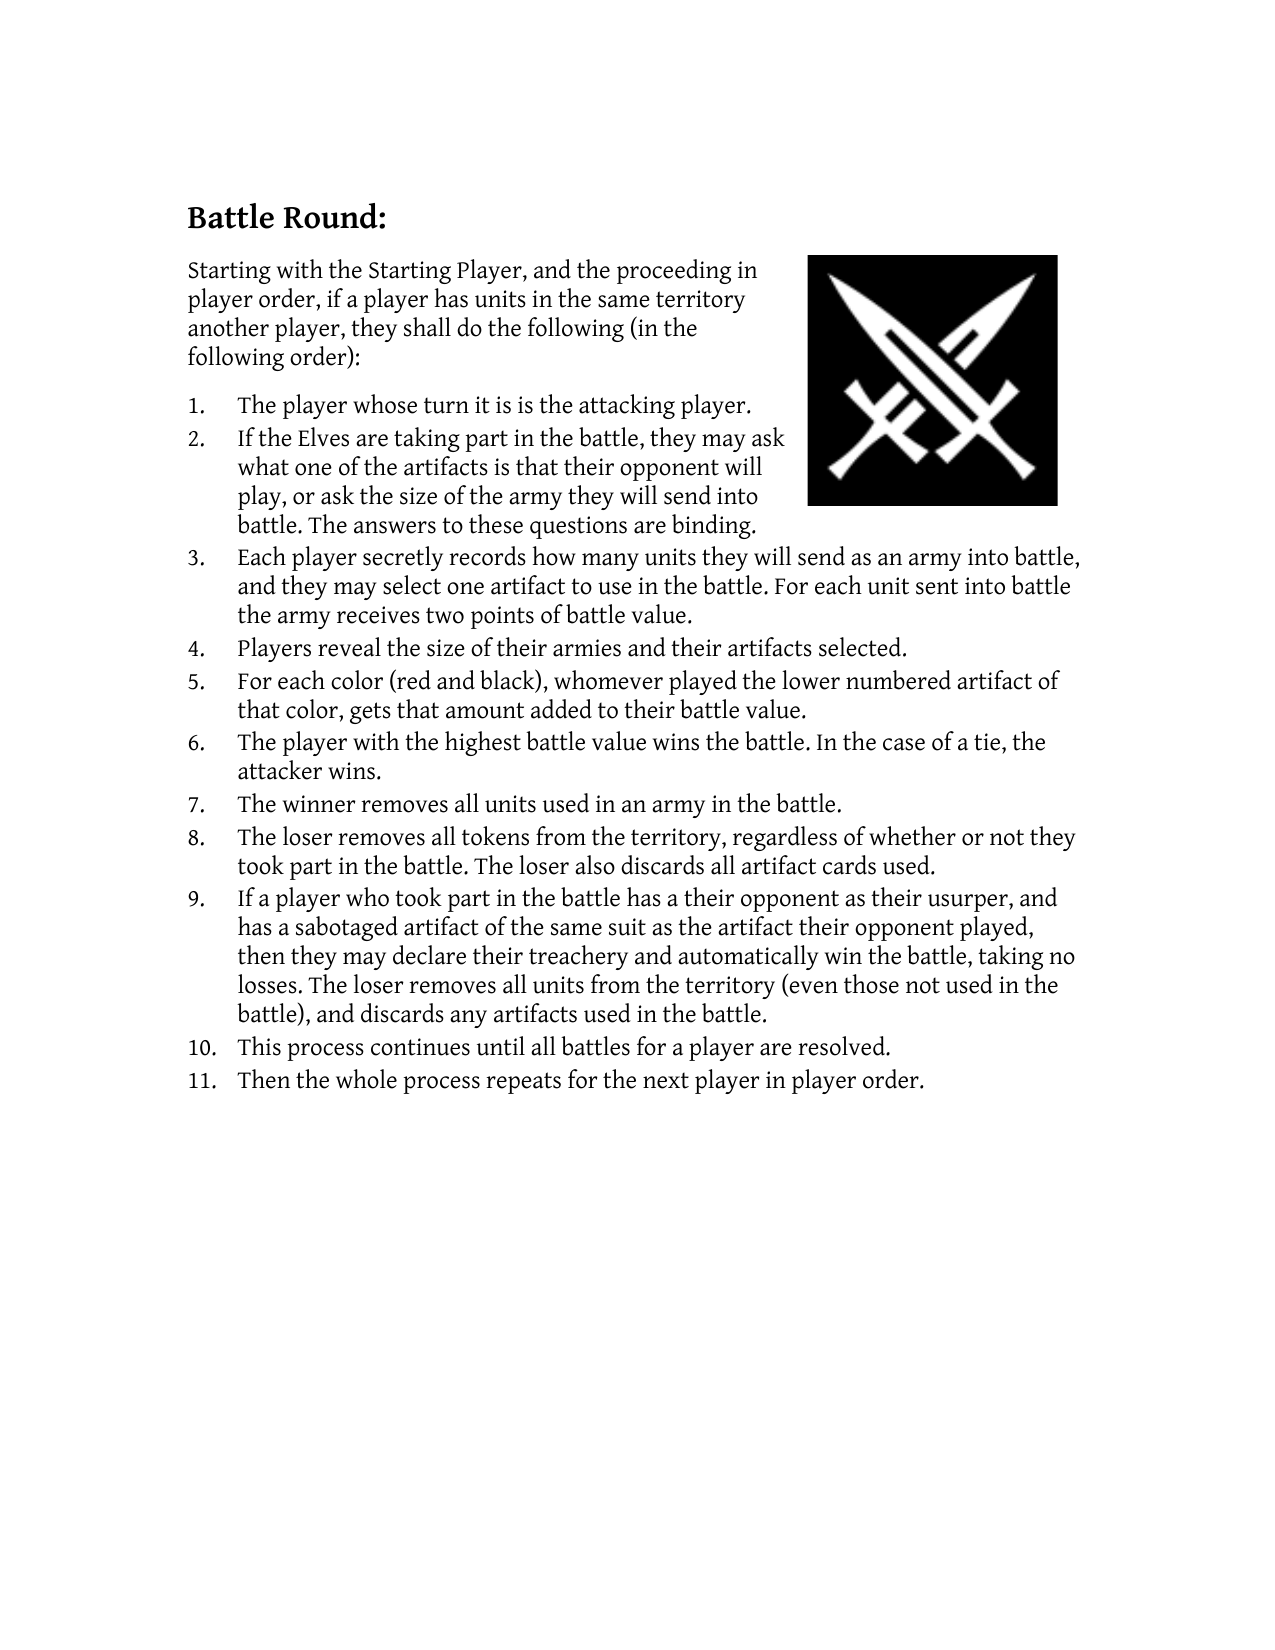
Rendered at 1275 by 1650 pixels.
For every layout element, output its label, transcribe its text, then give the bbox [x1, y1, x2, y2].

list For each color (red and black), whomever played the lower numbered artifact of that color, gets that amount added to their battle value. [187, 667, 1087, 725]
list If a player who took part in the battle has a their opponent as their usurper, and has a sabotaged artifact of the same suit as the artifact their opponent played, then they may declare their treachery and automatically win the battle, taking no losses. The loser removes all units from the territory (even those not used in the battle), and discards any artifacts used in the battle. [187, 885, 1087, 1030]
picture [807, 255, 1058, 506]
list Players reveal the size of their armies and their artifacts selected. [187, 634, 1087, 663]
list Each player secretly records how many units they will send as an army into battle, and they may select one artifact to use in the battle. For each unit sent into battle the army receives two points of battle value. [187, 544, 1087, 631]
text Starting with the Starting Player, and the proceeding in player order, if a player has units in the same territory another player, they shall do the following (in the following order): [187, 257, 807, 373]
list The winner removes all units used in an army in the battle. [187, 791, 1087, 819]
list Then the whole process repeats for the next player in player order. [187, 1066, 1087, 1095]
list This process continues until all battles for a player are resolved. [187, 1033, 1087, 1062]
list The loser removes all tokens from the territory, regardless of whether or not they took part in the battle. The loser also discards all artifact cards used. [187, 823, 1087, 881]
subtitle Battle Round: [187, 200, 1087, 238]
list If the Elves are taking part in the battle, they may ask what one of the artifacts is that their opponent will play, or ask the size of the army they will send into battle. The answers to these questions are binding. [187, 424, 1087, 540]
list The player with the highest battle value wins the battle. In the case of a tie, the attacker wins. [187, 729, 1087, 787]
list The player whose turn it is is the attacking player. [187, 392, 807, 421]
